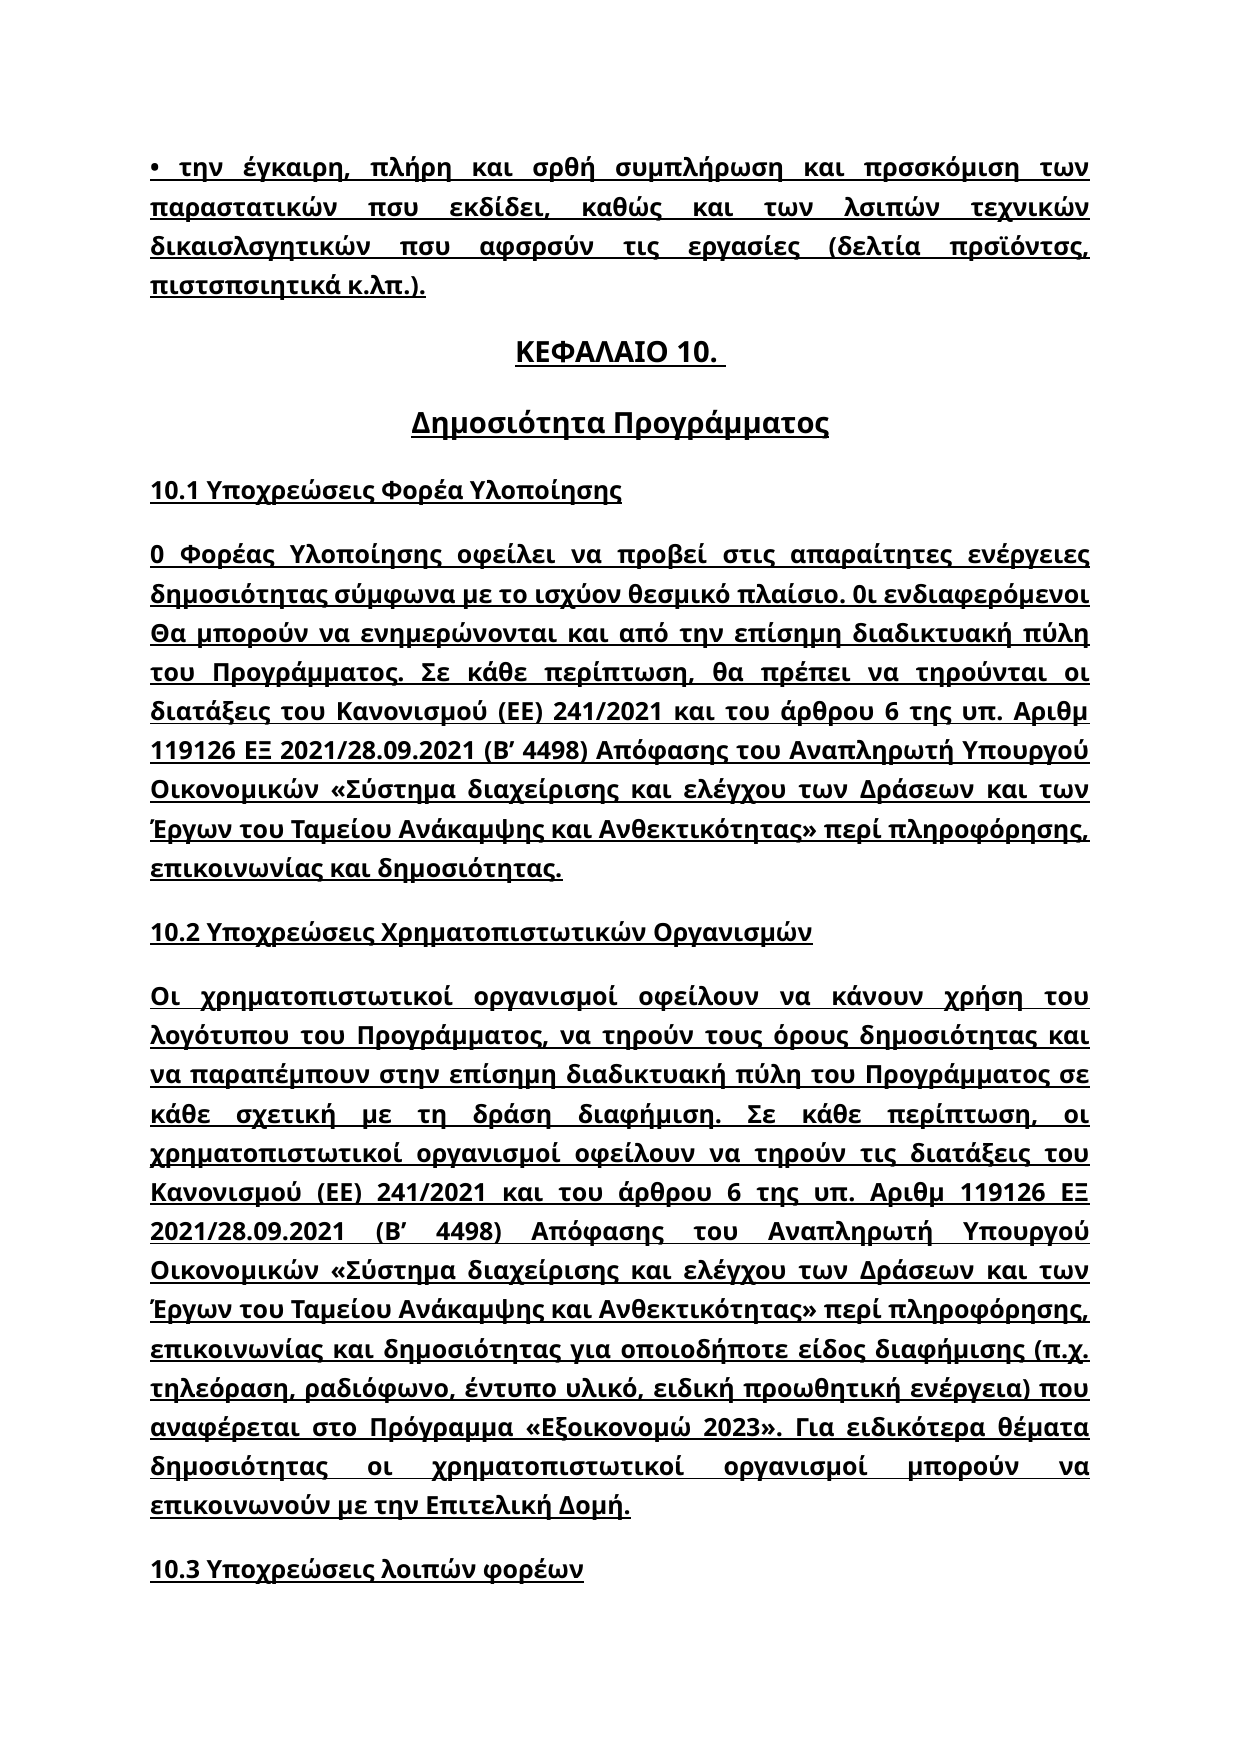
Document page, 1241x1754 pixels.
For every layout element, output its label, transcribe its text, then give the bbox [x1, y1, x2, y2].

text πιστσπσιητικά κ.λπ.). [150, 259, 1090, 302]
text λογότυπου του Προγράμματος, να τηρούν τους όρους δημοσιότητας και [150, 1009, 1090, 1047]
text • την έγκαιρη, πλήρη και σρθή συμπλήρωση και πρσσκόμιση των [150, 150, 1090, 179]
text Κανονισμού (ΕΕ) 241/2021 και του άρθρου 6 της υπ. Αριθμ 119126 ΕΞ [150, 1166, 1090, 1203]
text παραστατικών πσυ εκδίδει, καθώς και των λσιπών τεχνικών [150, 181, 1090, 218]
text Έργων του Ταμείου Ανάκαμψης και Ανθεκτικότητας» περί πληροφόρησης, [150, 803, 1090, 840]
text Θα μπορούν να ενημερώνονται και από την επίσημη διαδικτυακή πύλη [150, 607, 1090, 644]
text 10.1 Υποχρεώσεις Φορέα Υλοποίησης [150, 473, 1090, 507]
text δημοσιότητας σύμφωνα με το ισχύον θεσμικό πλαίσιο. 0ι ενδιαφερόμενοι [150, 568, 1090, 605]
text διατάξεις του Κανονισμού (ΕΕ) 241/2021 και του άρθρου 6 της υπ. Αριθμ [150, 685, 1090, 723]
text 10.3 Υποχρεώσεις λοιπών φορέων [150, 1552, 1090, 1586]
text επικοινωνίας και δημοσιότητας. [150, 842, 1090, 884]
text Οικονομικών «Σύστημα διαχείρισης και ελέγχου των Δράσεων και των [150, 1244, 1090, 1282]
text δημοσιότητας οι χρηματοπιστωτικοί οργανισμοί μπορούν να [150, 1440, 1090, 1478]
subtitle Δημοσιότητα Προγράμματος [150, 402, 1090, 442]
text 2021/28.09.2021 (Β’ 4498) Απόφασης του Αναπληρωτή Υπουργού [150, 1205, 1090, 1243]
text Έργων του Ταμείου Ανάκαμψης και Ανθεκτικότητας» περί πληροφόρησης, [150, 1284, 1090, 1321]
text Οικονομικών «Σύστημα διαχείρισης και ελέγχου των Δράσεων και των [150, 764, 1090, 801]
text τηλεόραση, ραδιόφωνο, έντυπο υλικό, ειδική προωθητική ενέργεια) που [150, 1362, 1090, 1399]
text 119126 ΕΞ 2021/28.09.2021 (Β’ 4498) Απόφασης του Αναπληρωτή Υπουργού [150, 724, 1090, 762]
text δικαισλσγητικών πσυ αφσρσύν τις εργασίες (δελτία πρσϊόντσς, [150, 220, 1090, 257]
text επικοινωνίας και δημοσιότητας για οποιοδήποτε είδος διαφήμισης (π.χ. [150, 1323, 1090, 1360]
text να παραπέμπουν στην επίσημη διαδικτυακή πύλη του Προγράμματος σε [150, 1049, 1090, 1086]
text αναφέρεται στο Πρόγραμμα «Εξοικονομώ 2023». Για ειδικότερα θέματα [150, 1401, 1090, 1438]
text Οι χρηματοπιστωτικοί οργανισμοί οφείλουν να κάνουν χρήση του [150, 979, 1090, 1008]
text του Προγράμματος. Σε κάθε περίπτωση, θα πρέπει να τηρούνται οι [150, 646, 1090, 683]
text κάθε σχετική με τη δράση διαφήμιση. Σε κάθε περίπτωση, οι [150, 1088, 1090, 1125]
subtitle ΚΕΦΑΛΑΙΟ 10. [150, 332, 1090, 371]
text 10.2 Υποχρεώσεις Χρηματοπιστωτικών Οργανισμών [150, 914, 1090, 949]
text 0 Φορέας Υλοποίησης οφείλει να προβεί στις απαραίτητες ενέργειες [150, 537, 1090, 566]
text χρηματοπιστωτικοί οργανισμοί οφείλουν να τηρούν τις διατάξεις του [150, 1127, 1090, 1164]
text επικοινωνούν με την Επιτελική Δομή. [150, 1479, 1090, 1522]
